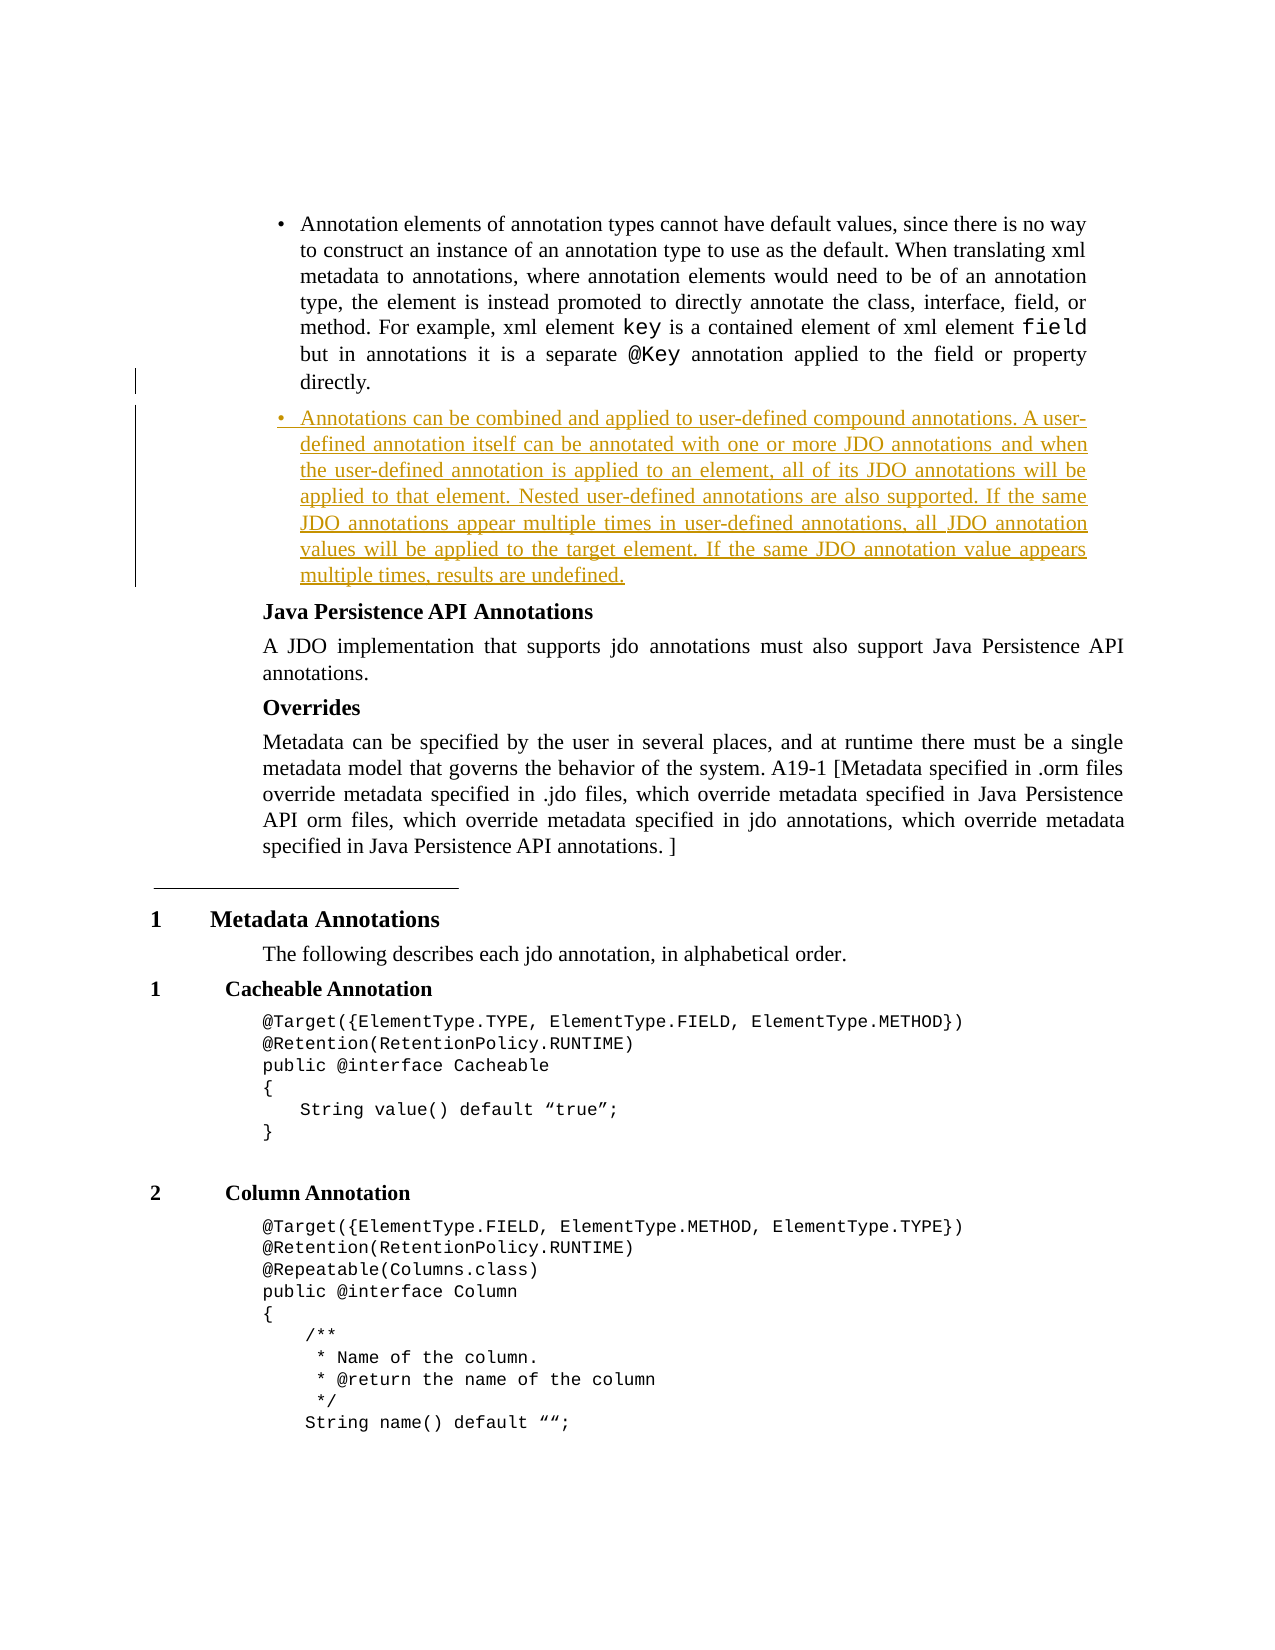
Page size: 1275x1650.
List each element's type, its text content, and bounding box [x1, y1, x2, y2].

text { [262, 1303, 1125, 1325]
text */ [262, 1391, 1125, 1412]
subtitle Java Persistence API Annotations [150, 597, 1125, 624]
text /** [262, 1325, 1125, 1347]
text String value() default “true”; [262, 1099, 1125, 1121]
text } [262, 1121, 1125, 1143]
subtitle Metadata Annotations [150, 904, 1125, 932]
text @Retention(RetentionPolicy.RUNTIME) [262, 1237, 1125, 1259]
text Metadata can be specified by the user in several places, and at runtime there must be a single metadata model that governs the behavior of the system. A19-1 [Metadata specified in .orm files override metadata specified in .jdo files, which override metadata specified in Java Persistence API orm files, which override metadata specified in jdo annotations, which override metadata specified in Java Persistence API annotations. ] [262, 728, 1125, 859]
text A JDO implementation that supports jdo annotations must also support Java Persistence API annotations. [262, 633, 1125, 685]
subtitle Overrides [150, 693, 1125, 720]
subtitle Column Annotation [150, 1179, 1125, 1205]
text String name() default ““; [262, 1412, 1125, 1434]
text public @interface Cacheable [262, 1055, 1125, 1077]
text defined annotation itself can be annotated with one or more JDO annotations and when the user-defined annotation is applied to an element, all of its JDO annotations will be applied to that element. Nested user-defined annotations are also supported. If the same JDO annotations appear multiple times in user-defined annotations, all JDO annotation values will be applied to the target element. If the same JDO annotation value appears multiple times, results are undefined. [277, 428, 1087, 587]
text { [262, 1077, 1125, 1099]
text • Annotations can be combined and applied to user-defined compound annotations. A user- [277, 404, 1087, 427]
text The following describes each jdo annotation, in alphabetical order. [262, 941, 1125, 967]
text @Retention(RetentionPolicy.RUNTIME) [262, 1033, 1125, 1055]
text public @interface Column [262, 1281, 1125, 1303]
text @Target({ElementType.FIELD, ElementType.METHOD, ElementType.TYPE}) [262, 1216, 1125, 1237]
text * Name of the column. [262, 1347, 1125, 1369]
text * @return the name of the column [262, 1369, 1125, 1391]
text @Target({ElementType.TYPE, ElementType.FIELD, ElementType.METHOD}) [262, 1011, 1125, 1033]
text • Annotation elements of annotation types cannot have default values, since there is no way to construct an instance of an annotation type to use as the default. When translating xml metadata to annotations, where annotation elements would need to be of an annotation type, the element is instead promoted to directly annotate the class, interface, field, or method. For example, xml element key is a contained element of xml element field but in annotations it is a separate @Key annotation applied to the field or property directly. [277, 210, 1087, 394]
text @Repeatable(Columns.class) [262, 1259, 1125, 1281]
subtitle Cacheable Annotation [150, 975, 1125, 1001]
